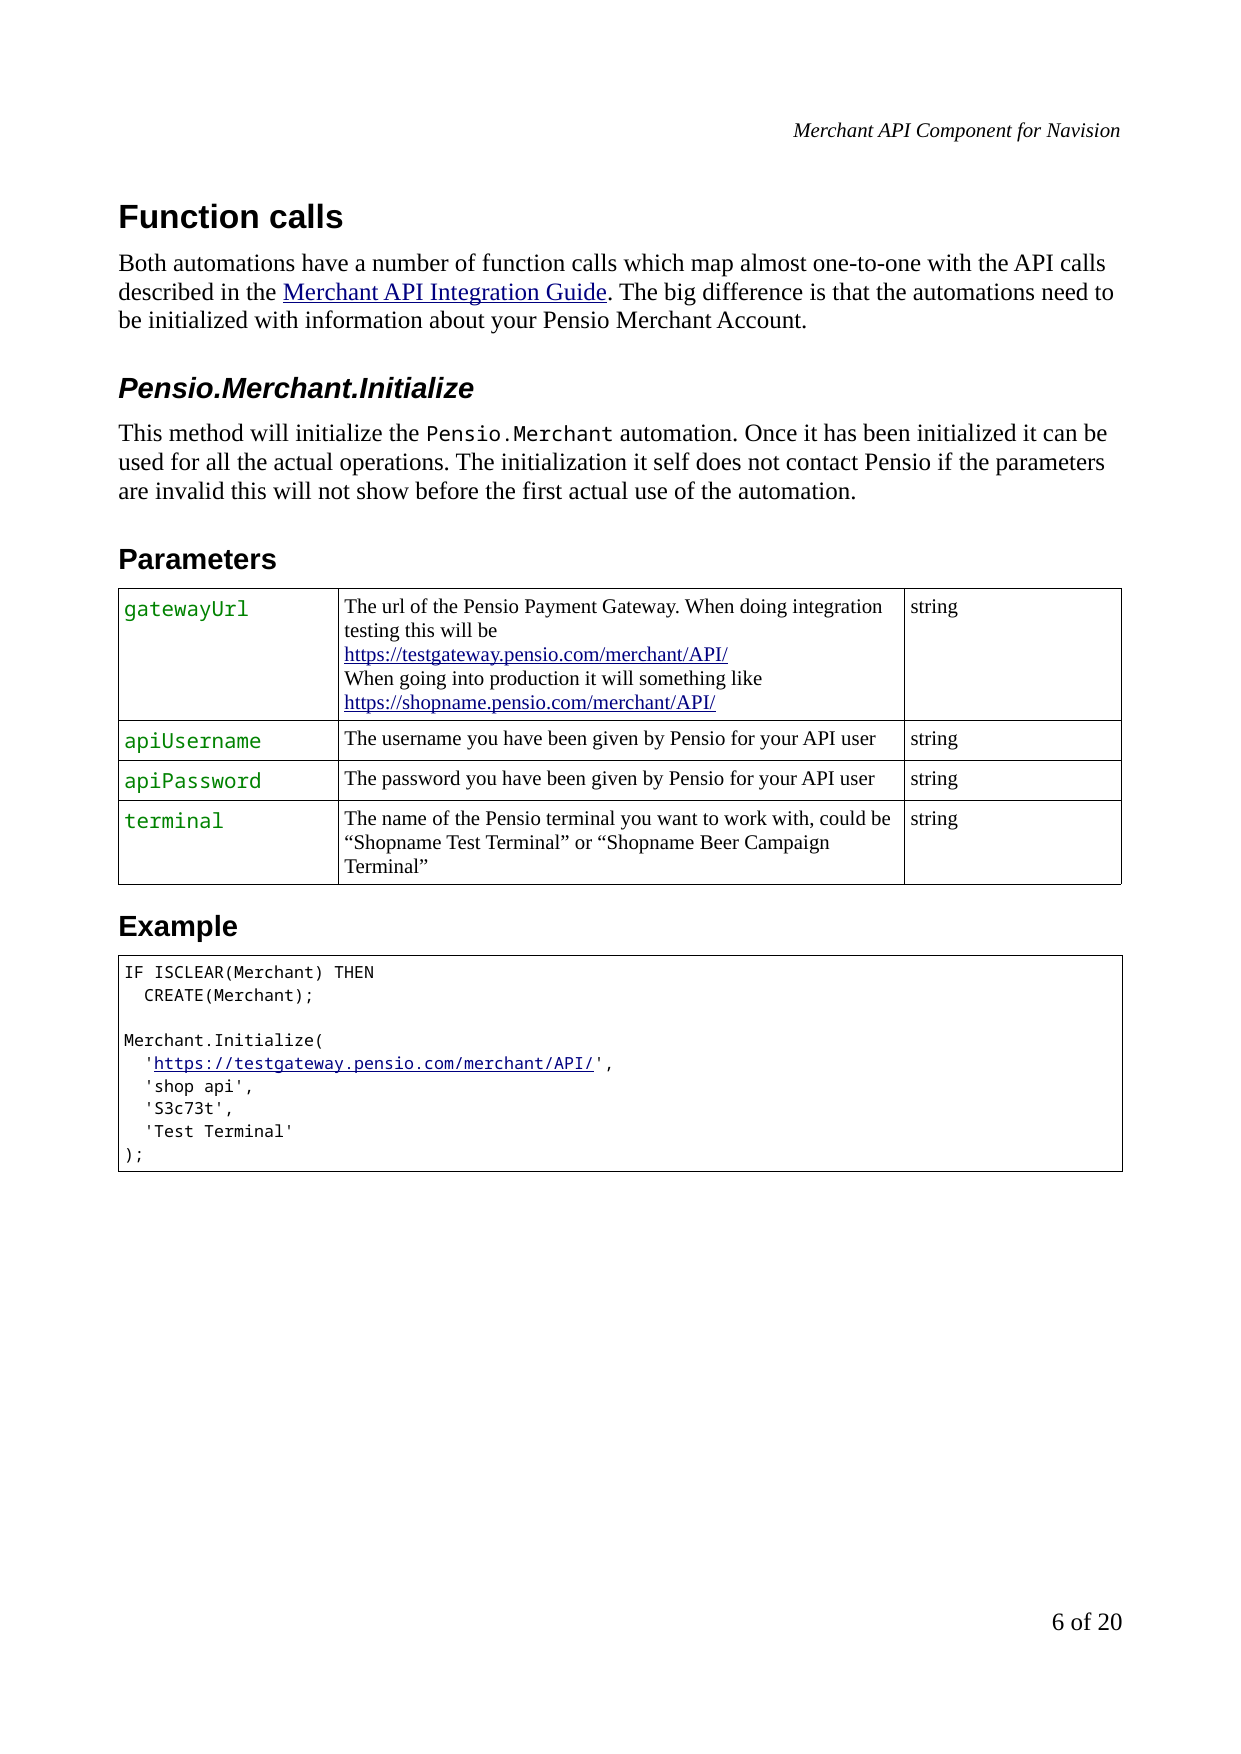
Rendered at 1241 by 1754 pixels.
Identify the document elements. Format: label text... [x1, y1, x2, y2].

table_header IF ISCLEAR(Merchant) THEN CREATE(Merchant); Merchant.Initialize( 'https://testgateway.pensio.com/merchant/API/', 'shop api', 'S3c73t', 'Test Terminal' ); [119, 956, 1122, 1171]
table_cell apiUsername [119, 721, 338, 760]
text Both automations have a number of function calls which map almost one-to-one with the API calls described in the Merchant API Integration Guide. The big difference is that the automations need to be initialized with information about your Pensio Merchant Account. [118, 248, 1122, 334]
table_header The url of the Pensio Payment Gateway. When doing integration testing this will be https://testgateway.pensio.com/merchant/API/ When going into production it will something like https://shopname.pensio.com/merchant/API/ [339, 589, 904, 720]
table_cell apiPassword [119, 761, 338, 800]
subtitle Pensio.Merchant.Initialize [118, 372, 1122, 405]
subtitle Function calls [118, 197, 1122, 235]
subtitle Example [118, 909, 1122, 942]
table_header gatewayUrl [119, 589, 338, 720]
table_cell terminal [119, 801, 338, 884]
subtitle Parameters [118, 542, 1122, 576]
table_cell string [905, 721, 1121, 760]
table_cell string [905, 801, 1121, 884]
text This method will initialize the Pensio.Merchant automation. Once it has been initialized it can be used for all the actual operations. The initialization it self does not contact Pensio if the parameters are invalid this will not show before the first actual use of the automation. [118, 418, 1122, 504]
table_cell string [905, 761, 1121, 800]
table_cell The password you have been given by Pensio for your API user [339, 761, 904, 800]
table_cell The name of the Pensio terminal you want to work with, could be “Shopname Test Terminal” or “Shopname Beer Campaign Terminal” [339, 801, 904, 884]
table_header string [905, 589, 1121, 720]
table_cell The username you have been given by Pensio for your API user [339, 721, 904, 760]
